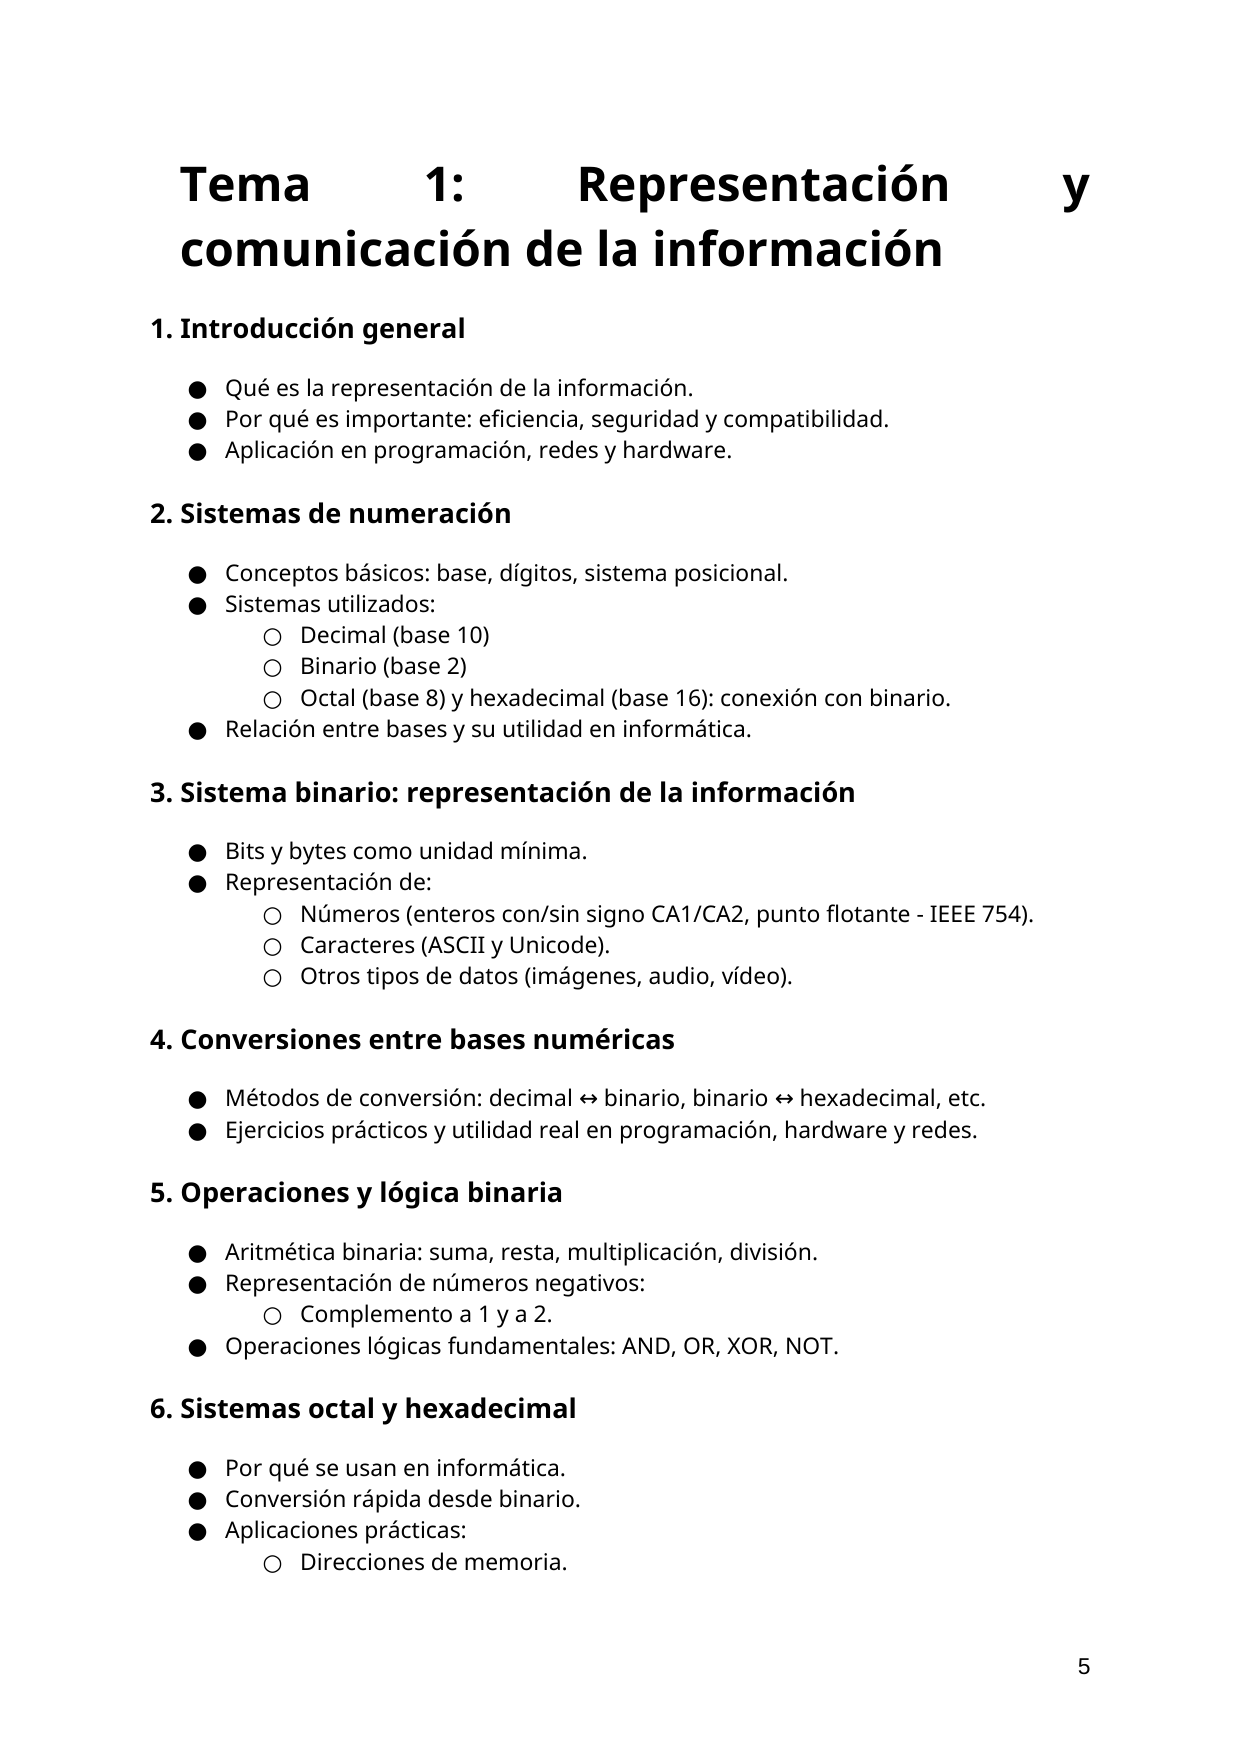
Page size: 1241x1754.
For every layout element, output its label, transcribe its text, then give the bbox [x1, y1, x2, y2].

list Sistemas utilizados: [187, 588, 1090, 619]
list Octal (base 8) y hexadecimal (base 16): conexión con binario. [262, 681, 1090, 713]
subtitle 3. Sistema binario: representación de la información [150, 773, 1090, 810]
list Conversión rápida desde binario. [187, 1483, 1090, 1514]
list Relación entre bases y su utilidad en informática. [187, 713, 1090, 744]
subtitle 1. Introducción general [150, 310, 1090, 347]
list Aplicaciones prácticas: [187, 1514, 1090, 1546]
list Aplicación en programación, redes y hardware. [187, 434, 1090, 465]
subtitle 4. Conversiones entre bases numéricas [150, 1020, 1090, 1057]
list Caracteres (ASCII y Unicode). [262, 929, 1090, 960]
list Representación de: [187, 866, 1090, 897]
list Complemento a 1 y a 2. [262, 1298, 1090, 1329]
list Operaciones lógicas fundamentales: AND, OR, XOR, NOT. [187, 1329, 1090, 1361]
list Binario (base 2) [262, 650, 1090, 681]
list Números (enteros con/sin signo CA1/CA2, punto flotante - IEEE 754). [262, 897, 1090, 929]
list Bits y bytes como unidad mínima. [187, 835, 1090, 866]
list Por qué se usan en informática. [187, 1452, 1090, 1483]
list Métodos de conversión: decimal ↔ binario, binario ↔ hexadecimal, etc. [187, 1082, 1090, 1113]
subtitle 5. Operaciones y lógica binaria [150, 1174, 1090, 1211]
list Ejercicios prácticos y utilidad real en programación, hardware y redes. [187, 1113, 1090, 1145]
list Direcciones de memoria. [262, 1546, 1090, 1577]
subtitle 6. Sistemas octal y hexadecimal [150, 1390, 1090, 1427]
list Qué es la representación de la información. [187, 372, 1090, 403]
subtitle Tema 1: Representación y comunicación de la información [179, 150, 1090, 281]
list Por qué es importante: eficiencia, seguridad y compatibilidad. [187, 403, 1090, 434]
list Aritmética binaria: suma, resta, multiplicación, división. [187, 1236, 1090, 1267]
list Otros tipos de datos (imágenes, audio, vídeo). [262, 960, 1090, 991]
subtitle 2. Sistemas de numeración [150, 494, 1090, 531]
list Conceptos básicos: base, dígitos, sistema posicional. [187, 556, 1090, 588]
list Decimal (base 10) [262, 619, 1090, 650]
list Representación de números negativos: [187, 1267, 1090, 1298]
